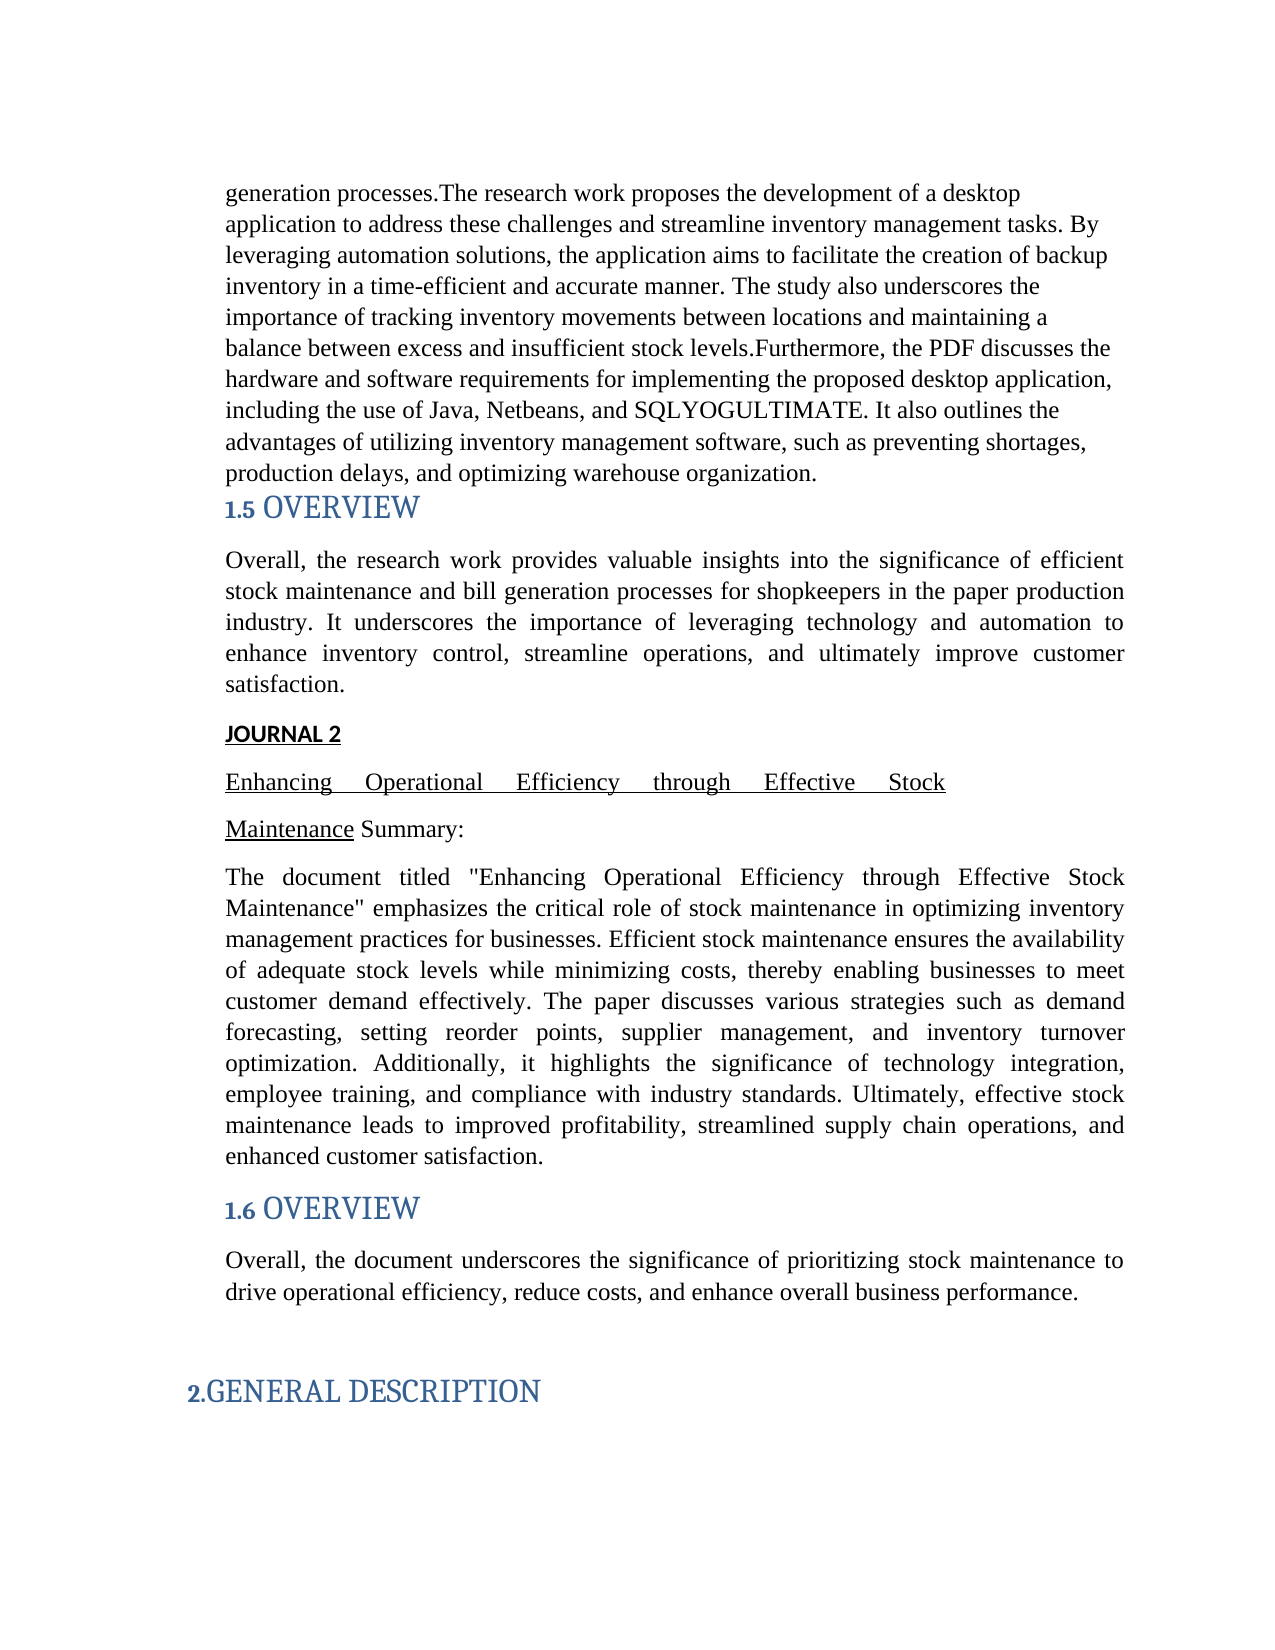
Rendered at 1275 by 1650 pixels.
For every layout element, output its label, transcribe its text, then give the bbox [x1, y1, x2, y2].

text Enhancing Operational Efficiency through Effective Stock [225, 767, 946, 792]
text JOURNAL 2 [225, 718, 1271, 748]
text Overall, the research work provides valuable insights into the significance of efficient stock maintenance and bill generation processes for shopkeepers in the paper production industry. It underscores the importance of leveraging technology and automation to enhance inventory control, streamline operations, and ultimately improve customer satisfaction. [225, 545, 1125, 698]
text Overall, the document underscores the significance of prioritizing stock maintenance to drive operational efficiency, reduce costs, and enhance overall business performance. [225, 1246, 1124, 1305]
subtitle OVERVIEW [225, 1189, 1271, 1227]
subtitle GENERAL DESCRIPTION [187, 1372, 1271, 1411]
text Maintenance Summary: [225, 793, 946, 843]
text generation processes.The research work proposes the development of a desktop application to address these challenges and streamline inventory management tasks. By leveraging automation solutions, the application aims to facilitate the creation of backup inventory in a time-efficient and accurate manner. The study also underscores the importance of tracking inventory movements between locations and maintaining a balance between excess and insufficient stock levels.Furthermore, the PDF discusses the hardware and software requirements for implementing the proposed desktop application, including the use of Java, Netbeans, and SQLYOGULTIMATE. It also outlines the advantages of utilizing inventory management software, such as preventing shortages, production delays, and optimizing warehouse organization. [225, 178, 1113, 486]
text The document titled "Enhancing Operational Efficiency through Effective Stock Maintenance" emphasizes the critical role of stock maintenance in optimizing inventory management practices for businesses. Efficient stock maintenance ensures the availability of adequate stock levels while minimizing costs, thereby enabling businesses to meet customer demand effectively. The paper discusses various strategies such as demand forecasting, setting reorder points, supplier management, and inventory turnover optimization. Additionally, it highlights the significance of technology integration, employee training, and compliance with industry standards. Ultimately, effective stock maintenance leads to improved profitability, streamlined supply chain operations, and enhanced customer satisfaction. [225, 862, 1126, 1170]
subtitle OVERVIEW [225, 489, 1271, 527]
